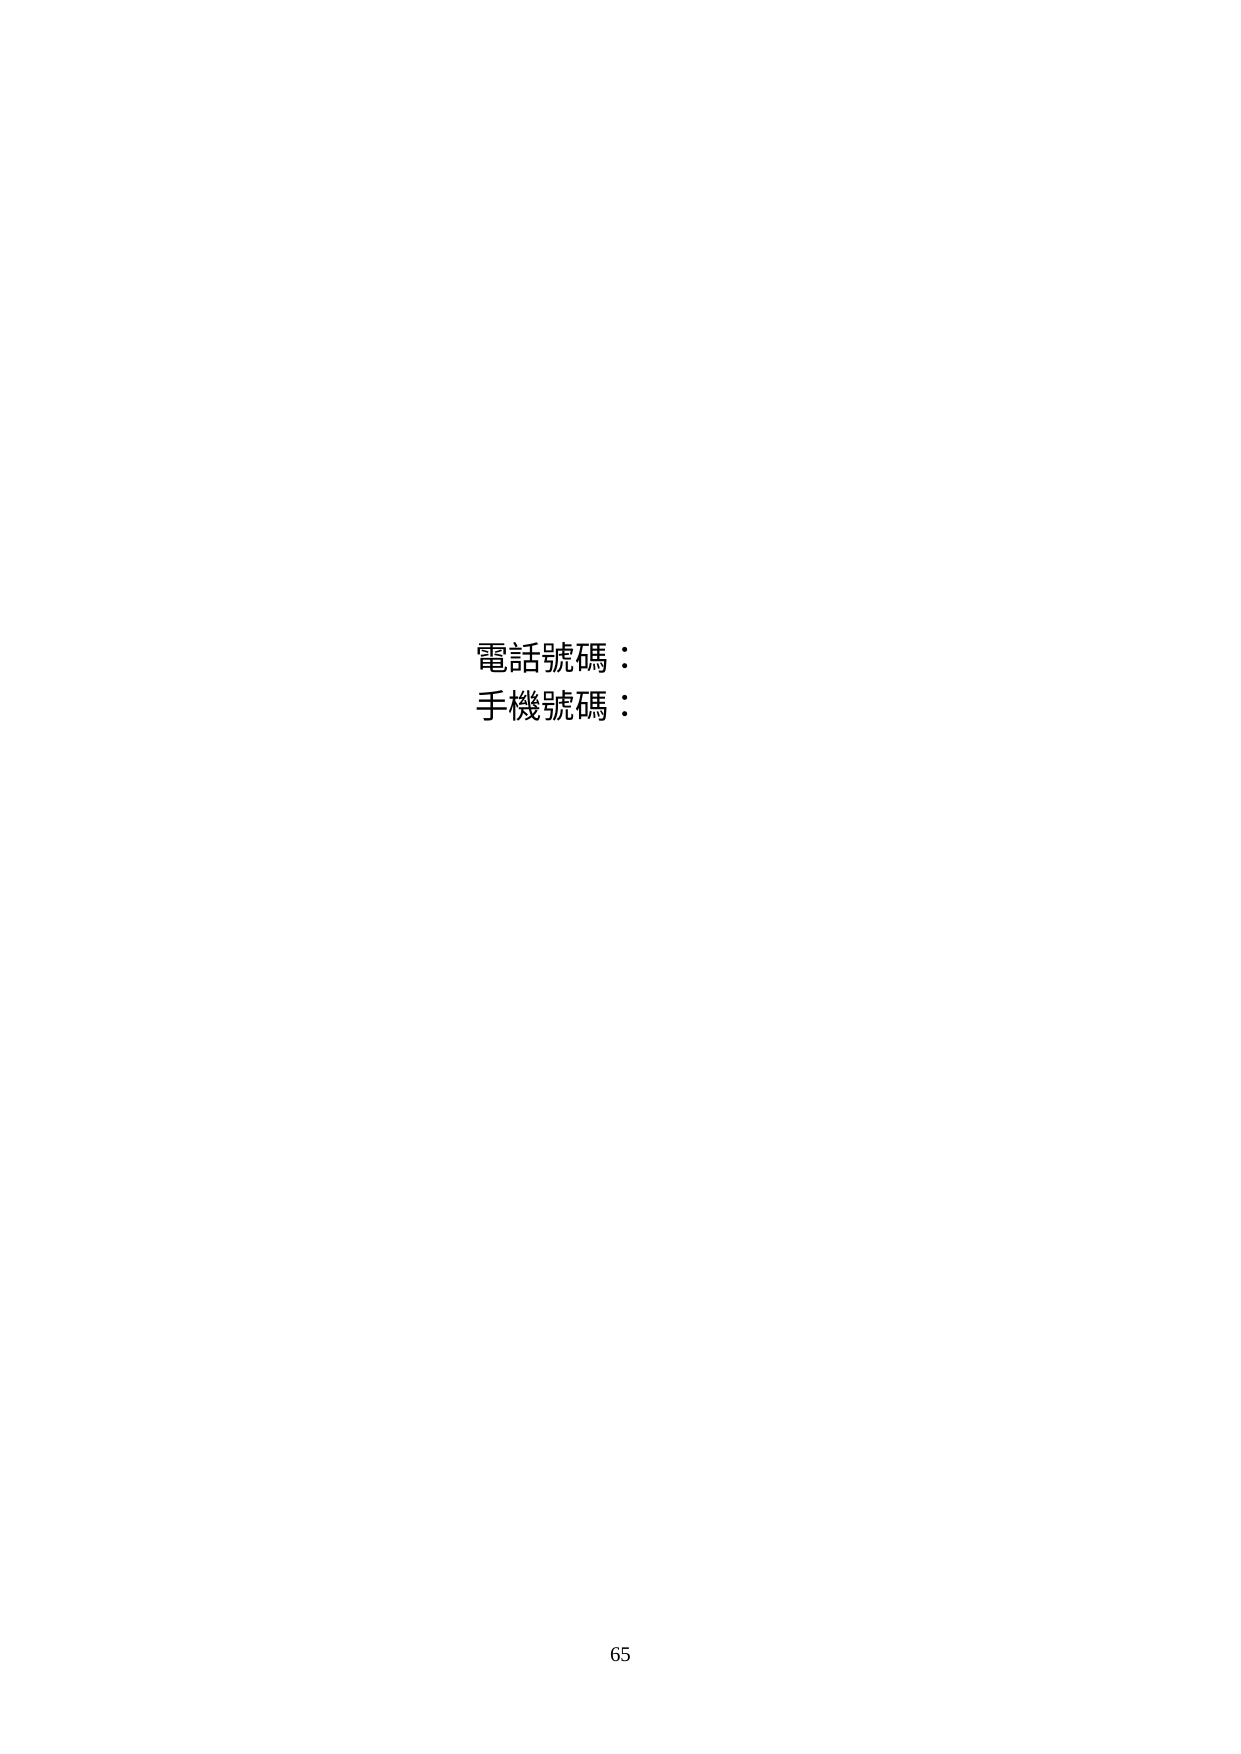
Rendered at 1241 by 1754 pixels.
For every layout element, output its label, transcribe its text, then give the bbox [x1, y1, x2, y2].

text 電話號碼： [75, 632, 1165, 680]
text 手機號碼： [75, 680, 1165, 728]
